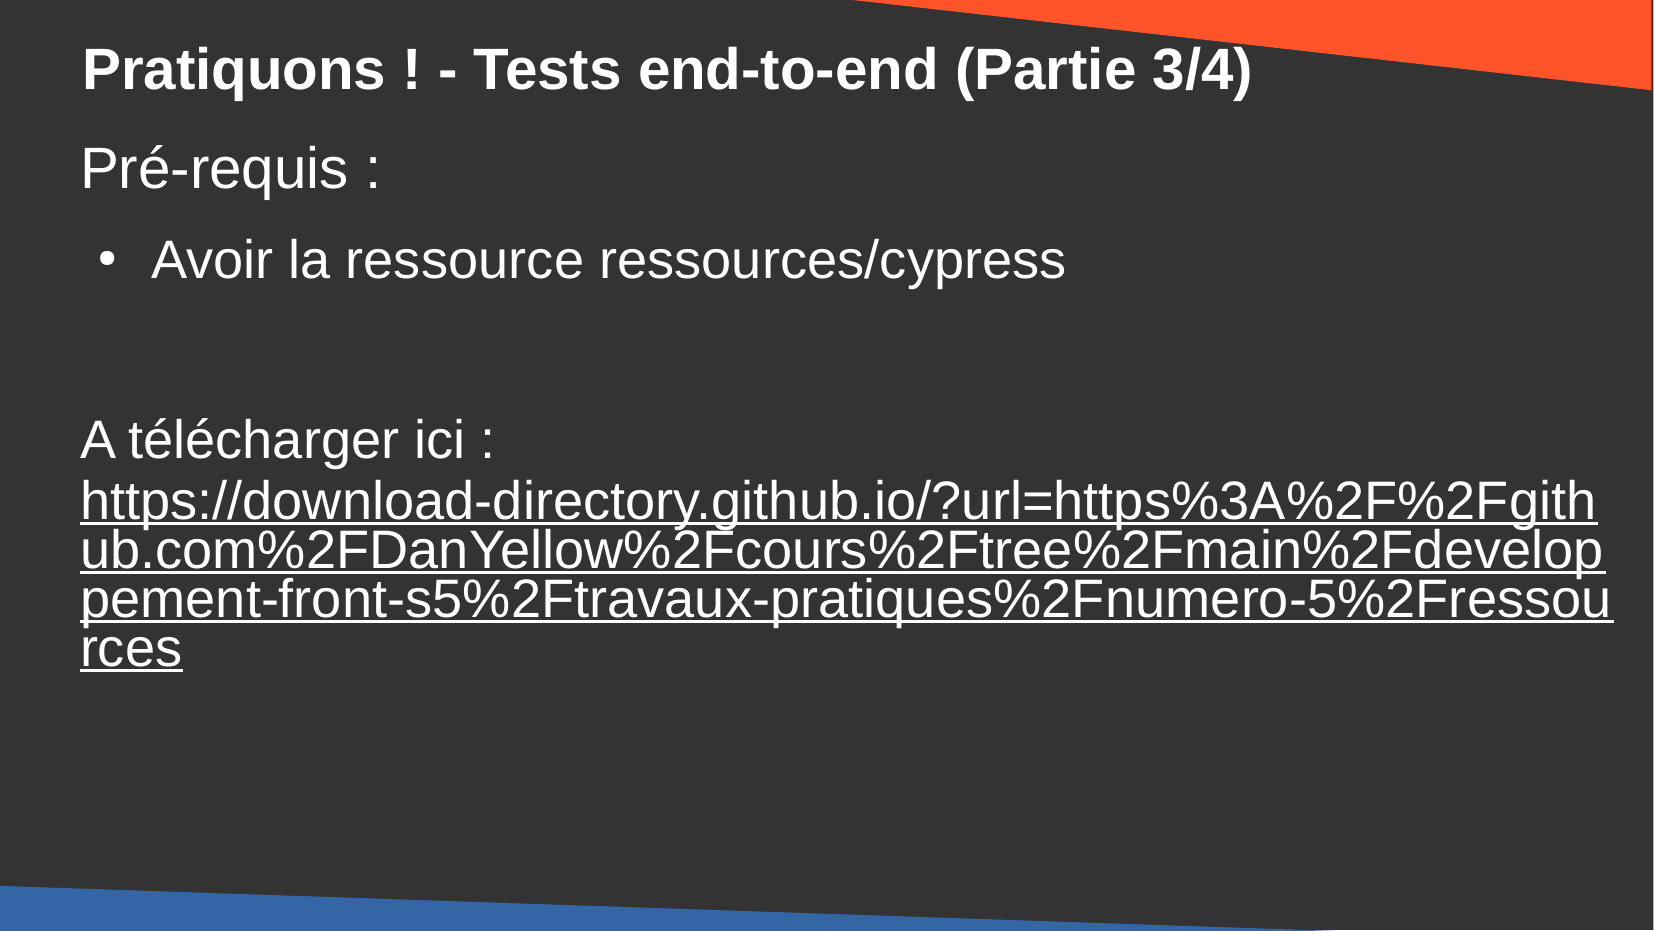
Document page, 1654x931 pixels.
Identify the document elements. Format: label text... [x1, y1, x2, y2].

list Pré-requis : Avoir la ressource ressources/cypress A télécharger ici : https://download-directory.github.io/?url=https%3A%2F%2Fgithub.com%2FDanYellow%2Fcours%2Ftree%2Fmain%2Fdeveloppement-front-s5%2Ftravaux-pratiques%2Fnumero-5%2Fressources [80, 135, 1620, 721]
text_box [852, 0, 1652, 91]
title Pratiquons ! - Tests end-to-end (Partie 3/4) [82, 37, 1571, 114]
text_box [0, 885, 1337, 931]
